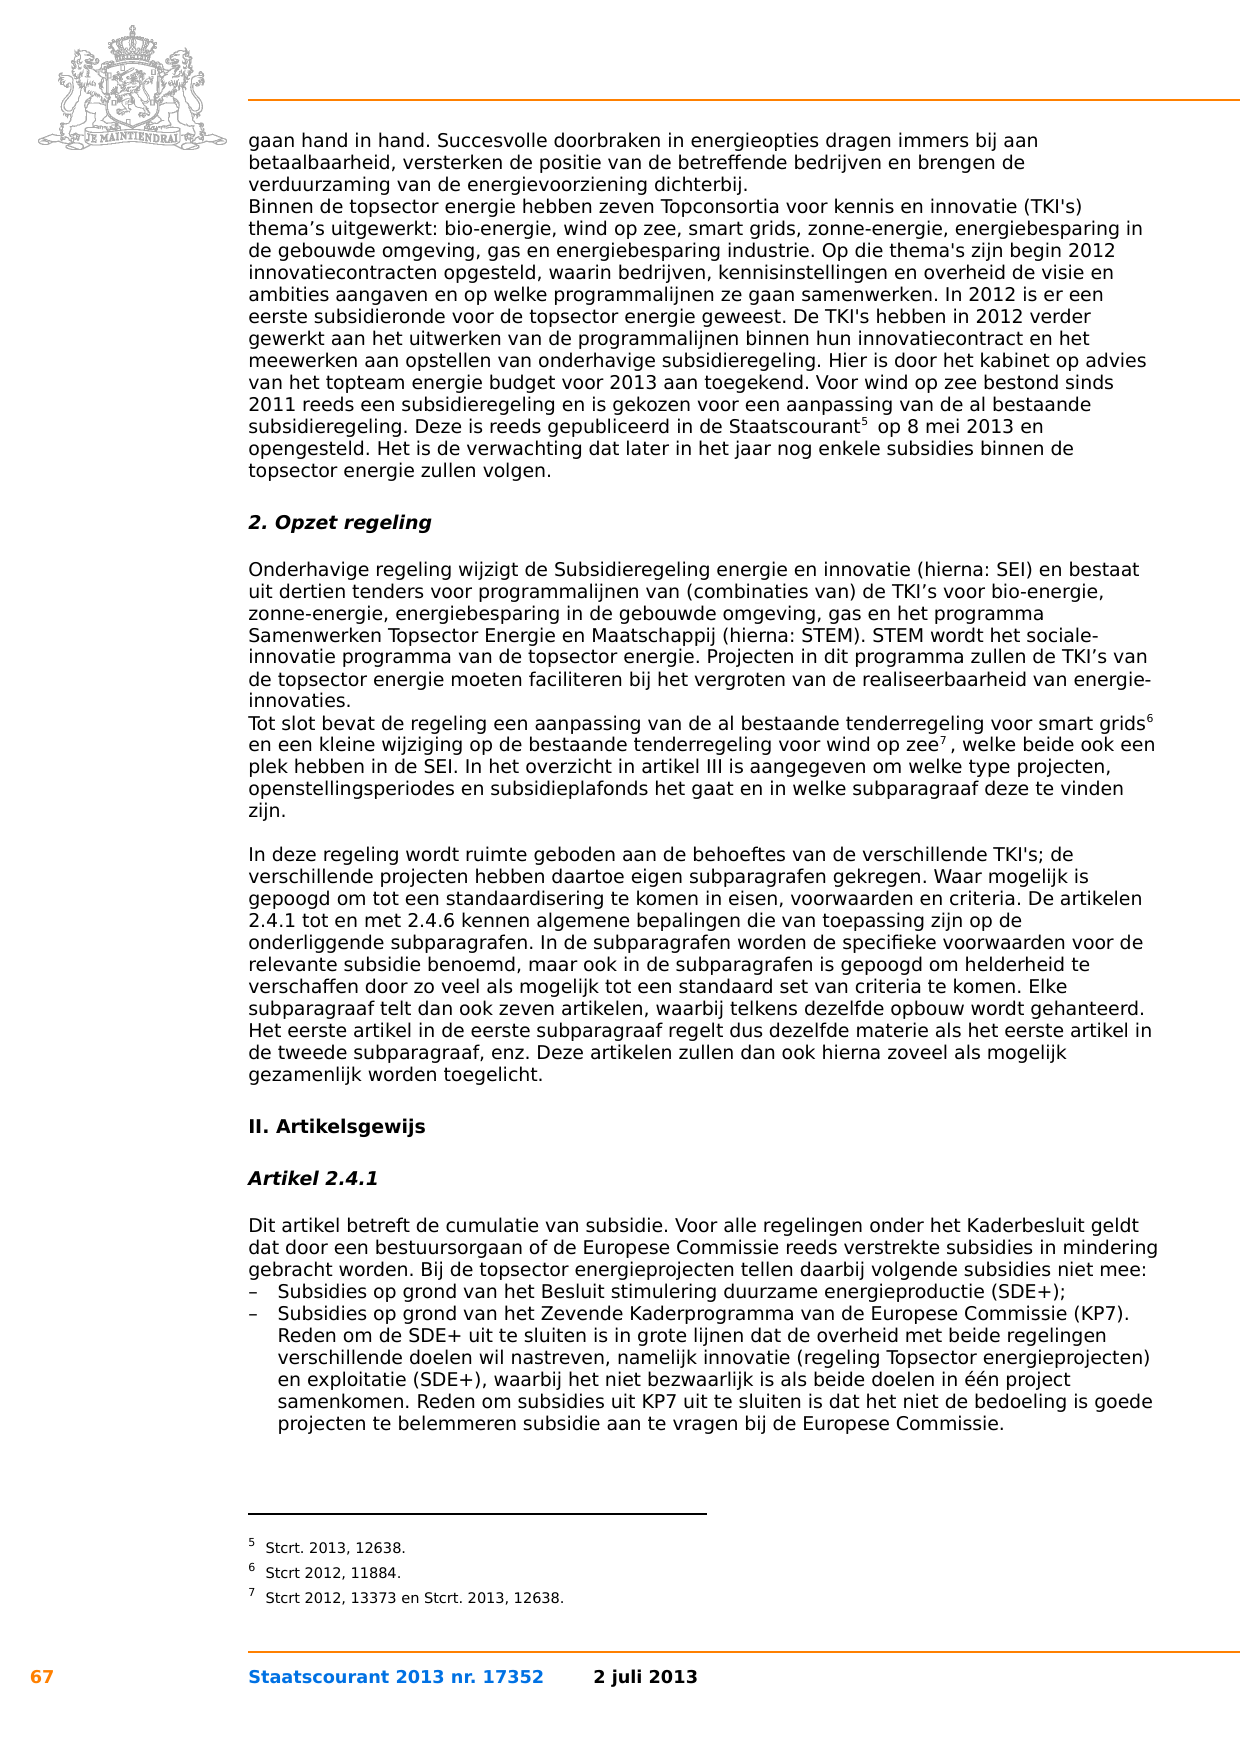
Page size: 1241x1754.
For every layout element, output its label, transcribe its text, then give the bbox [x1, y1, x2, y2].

text Stcrt 2012, 13373 en Stcrt. 2013, 12638. [248, 1586, 1163, 1608]
text Onderhavige regeling wijzigt de Subsidieregeling energie en innovatie (hierna: SEI) en bestaat uit dertien tenders voor programmalijnen van (combinaties van) de TKI’s voor bio-energie, zonne-energie, energiebesparing in de gebouwde omgeving, gas en het programma Samenwerken Topsector Energie en Maatschappij (hierna: STEM). STEM wordt het sociale-innovatie programma van de topsector energie. Projecten in dit programma zullen de TKI’s van de topsector energie moeten faciliteren bij het vergroten van de realiseerbaarheid van energie-innovaties. [248, 558, 1163, 712]
text Stcrt 2012, 11884. [248, 1561, 1163, 1583]
subtitle 2. Opzet regeling [248, 512, 1163, 533]
text Tot slot bevat de regeling een aanpassing van de al bestaande tenderregeling voor smart grids en een kleine wijziging op de bestaande tenderregeling voor wind op zee, welke beide ook een plek hebben in de SEI. In het overzicht in artikel III is aangegeven om welke type projecten, openstellingsperiodes en subsidieplafonds het gaat en in welke subparagraaf deze te vinden zijn. [248, 712, 1163, 822]
text Stcrt. 2013, 12638. [248, 1536, 1163, 1558]
text – Subsidies op grond van het Zevende Kaderprogramma van de Europese Commissie (KP7). Reden om de SDE+ uit te sluiten is in grote lijnen dat de overheid met beide regelingen verschillende doelen wil nastreven, namelijk innovatie (regeling Topsector energieprojecten) en exploitatie (SDE+), waarbij het niet bezwaarlijk is als beide doelen in één project samenkomen. Reden om subsidies uit KP7 uit te sluiten is dat het niet de bedoeling is goede projecten te belemmeren subsidie aan te vragen bij de Europese Commissie. [248, 1303, 1163, 1435]
subtitle II. Artikelsgewijs [248, 1116, 1163, 1138]
text Binnen de topsector energie hebben zeven Topconsortia voor kennis en innovatie (TKI's) thema’s uitgewerkt: bio-energie, wind op zee, smart grids, zonne-energie, energiebesparing in de gebouwde omgeving, gas en energiebesparing industrie. Op die thema's zijn begin 2012 innovatiecontracten opgesteld, waarin bedrijven, kennisinstellingen en overheid de visie en ambities aangaven en op welke programmalijnen ze gaan samenwerken. In 2012 is er een eerste subsidieronde voor de topsector energie geweest. De TKI's hebben in 2012 verder gewerkt aan het uitwerken van de programmalijnen binnen hun innovatiecontract en het meewerken aan opstellen van onderhavige subsidieregeling. Hier is door het kabinet op advies van het topteam energie budget voor 2013 aan toegekend. Voor wind op zee bestond sinds 2011 reeds een subsidieregeling en is gekozen voor een aanpassing van de al bestaande subsidieregeling. Deze is reeds gepubliceerd in de Staatscourant op 8 mei 2013 en opengesteld. Het is de verwachting dat later in het jaar nog enkele subsidies binnen de topsector energie zullen volgen. [248, 196, 1163, 482]
subtitle Artikel 2.4.1 [248, 1168, 1163, 1190]
text gaan hand in hand. Succesvolle doorbraken in energieopties dragen immers bij aan betaalbaarheid, versterken de positie van de betreffende bedrijven en brengen de verduurzaming van de energievoorziening dichterbij. [248, 130, 1163, 196]
picture [38, 25, 227, 150]
text Dit artikel betreft de cumulatie van subsidie. Voor alle regelingen onder het Kaderbesluit geldt dat door een bestuursorgaan of de Europese Commissie reeds verstrekte subsidies in mindering gebracht worden. Bij de topsector energieprojecten tellen daarbij volgende subsidies niet mee: [248, 1215, 1163, 1281]
text – Subsidies op grond van het Besluit stimulering duurzame energieproductie (SDE+); [248, 1281, 1163, 1303]
text In deze regeling wordt ruimte geboden aan de behoeftes van de verschillende TKI's; de verschillende projecten hebben daartoe eigen subparagrafen gekregen. Waar mogelijk is gepoogd om tot een standaardisering te komen in eisen, voorwaarden en criteria. De artikelen 2.4.1 tot en met 2.4.6 kennen algemene bepalingen die van toepassing zijn op de onderliggende subparagrafen. In de subparagrafen worden de specifieke voorwaarden voor de relevante subsidie benoemd, maar ook in de subparagrafen is gepoogd om helderheid te verschaffen door zo veel als mogelijk tot een standaard set van criteria te komen. Elke subparagraaf telt dan ook zeven artikelen, waarbij telkens dezelfde opbouw wordt gehanteerd. Het eerste artikel in de eerste subparagraaf regelt dus dezelfde materie als het eerste artikel in de tweede subparagraaf, enz. Deze artikelen zullen dan ook hierna zoveel als mogelijk gezamenlijk worden toegelicht. [248, 844, 1163, 1086]
